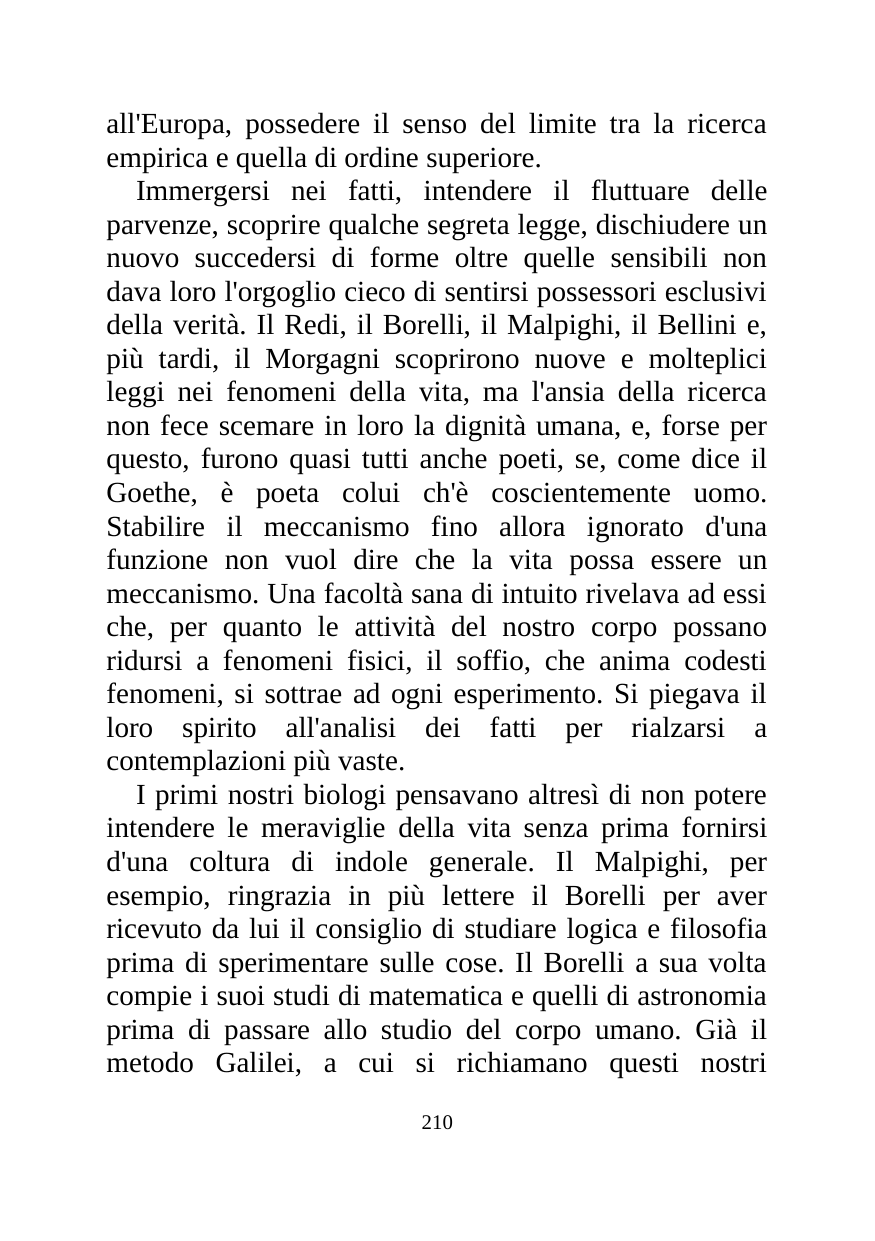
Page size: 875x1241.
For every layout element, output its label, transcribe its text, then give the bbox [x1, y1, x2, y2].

text all'Europa, possedere il senso del limite tra la ricerca empirica e quella di ordine superiore. [106, 106, 768, 173]
text Immergersi nei fatti, intendere il fluttuare delle parvenze, scoprire qualche segreta legge, dischiudere un nuovo succedersi di forme oltre quelle sensibili non dava loro l'orgoglio cieco di sentirsi possessori esclusivi della verità. Il Redi, il Borelli, il Malpighi, il Bellini e, più tardi, il Morgagni scoprirono nuove e molteplici leggi nei fenomeni della vita, ma l'ansia della ricerca non fece scemare in loro la dignità umana, e, forse per questo, furono quasi tutti anche poeti, se, come dice il Goethe, è poeta colui ch'è coscientemente uomo. Stabilire il meccanismo fino allora ignorato d'una funzione non vuol dire che la vita possa essere un meccanismo. Una facoltà sana di intuito rivelava ad essi che, per quanto le attività del nostro corpo possano ridursi a fenomeni fisici, il soffio, che anima codesti fenomeni, si sottrae ad ogni esperimento. Si piegava il loro spirito all'analisi dei fatti per rialzarsi a contemplazioni più vaste. [106, 173, 768, 777]
text I primi nostri biologi pensavano altresì di non potere intendere le meraviglie della vita senza prima fornirsi d'una coltura di indole generale. Il Malpighi, per esempio, ringrazia in più lettere il Borelli per aver ricevuto da lui il consiglio di studiare logica e filosofia prima di sperimentare sulle cose. Il Borelli a sua volta compie i suoi studi di matematica e quelli di astronomia prima di passare allo studio del corpo umano. Già il metodo Galilei, a cui si richiamano questi nostri [106, 777, 768, 1079]
